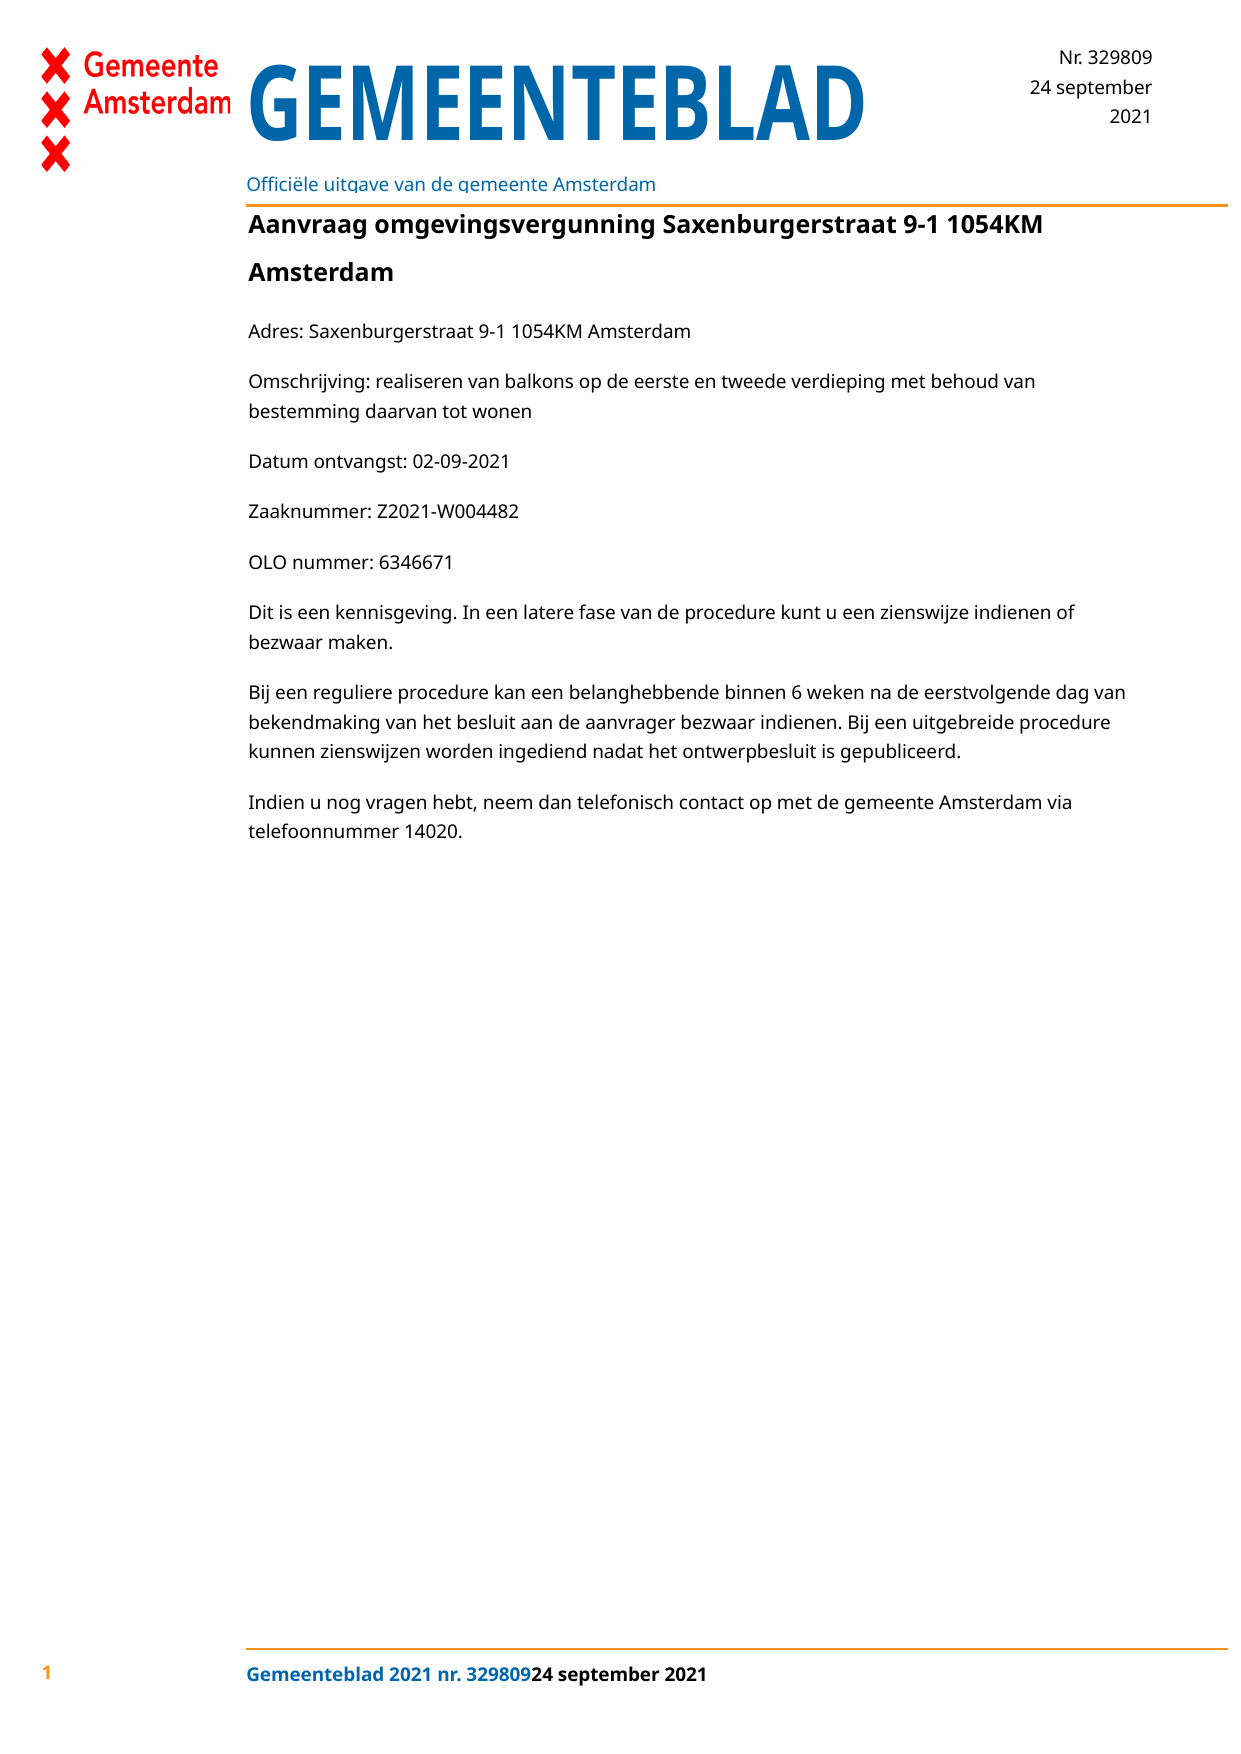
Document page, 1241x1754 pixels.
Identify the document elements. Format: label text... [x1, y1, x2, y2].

text Aanvraag omgevingsvergunning Saxenburgerstraat 9-1 1054KM Amsterdam [248, 207, 1152, 288]
text Datum ontvangst: 02-09-2021 [248, 448, 1152, 474]
text Bij een reguliere procedure kan een belanghebbende binnen 6 weken na de eerstvolgende dag van bekendmaking van het besluit aan de aanvrager bezwaar indienen. Bij een uitgebreide procedure kunnen zienswijzen worden ingediend nadat het ontwerpbesluit is gepubliceerd. [248, 679, 1152, 764]
text Adres: Saxenburgerstraat 9-1 1054KM Amsterdam [248, 318, 1152, 344]
text OLO nummer: 6346671 [248, 549, 1152, 575]
text Omschrijving: realiseren van balkons op de eerste en tweede verdieping met behoud van bestemming daarvan tot wonen [248, 368, 1152, 424]
text Zaaknummer: Z2021-W004482 [248, 499, 1152, 524]
text Indien u nog vragen hebt, neem dan telefonisch contact op met de gemeente Amsterdam via telefoonnummer 14020. [248, 789, 1152, 844]
text Dit is een kennisgeving. In een latere fase van de procedure kunt u een zienswijze indienen of bezwaar maken. [248, 599, 1152, 655]
picture [41, 47, 231, 172]
